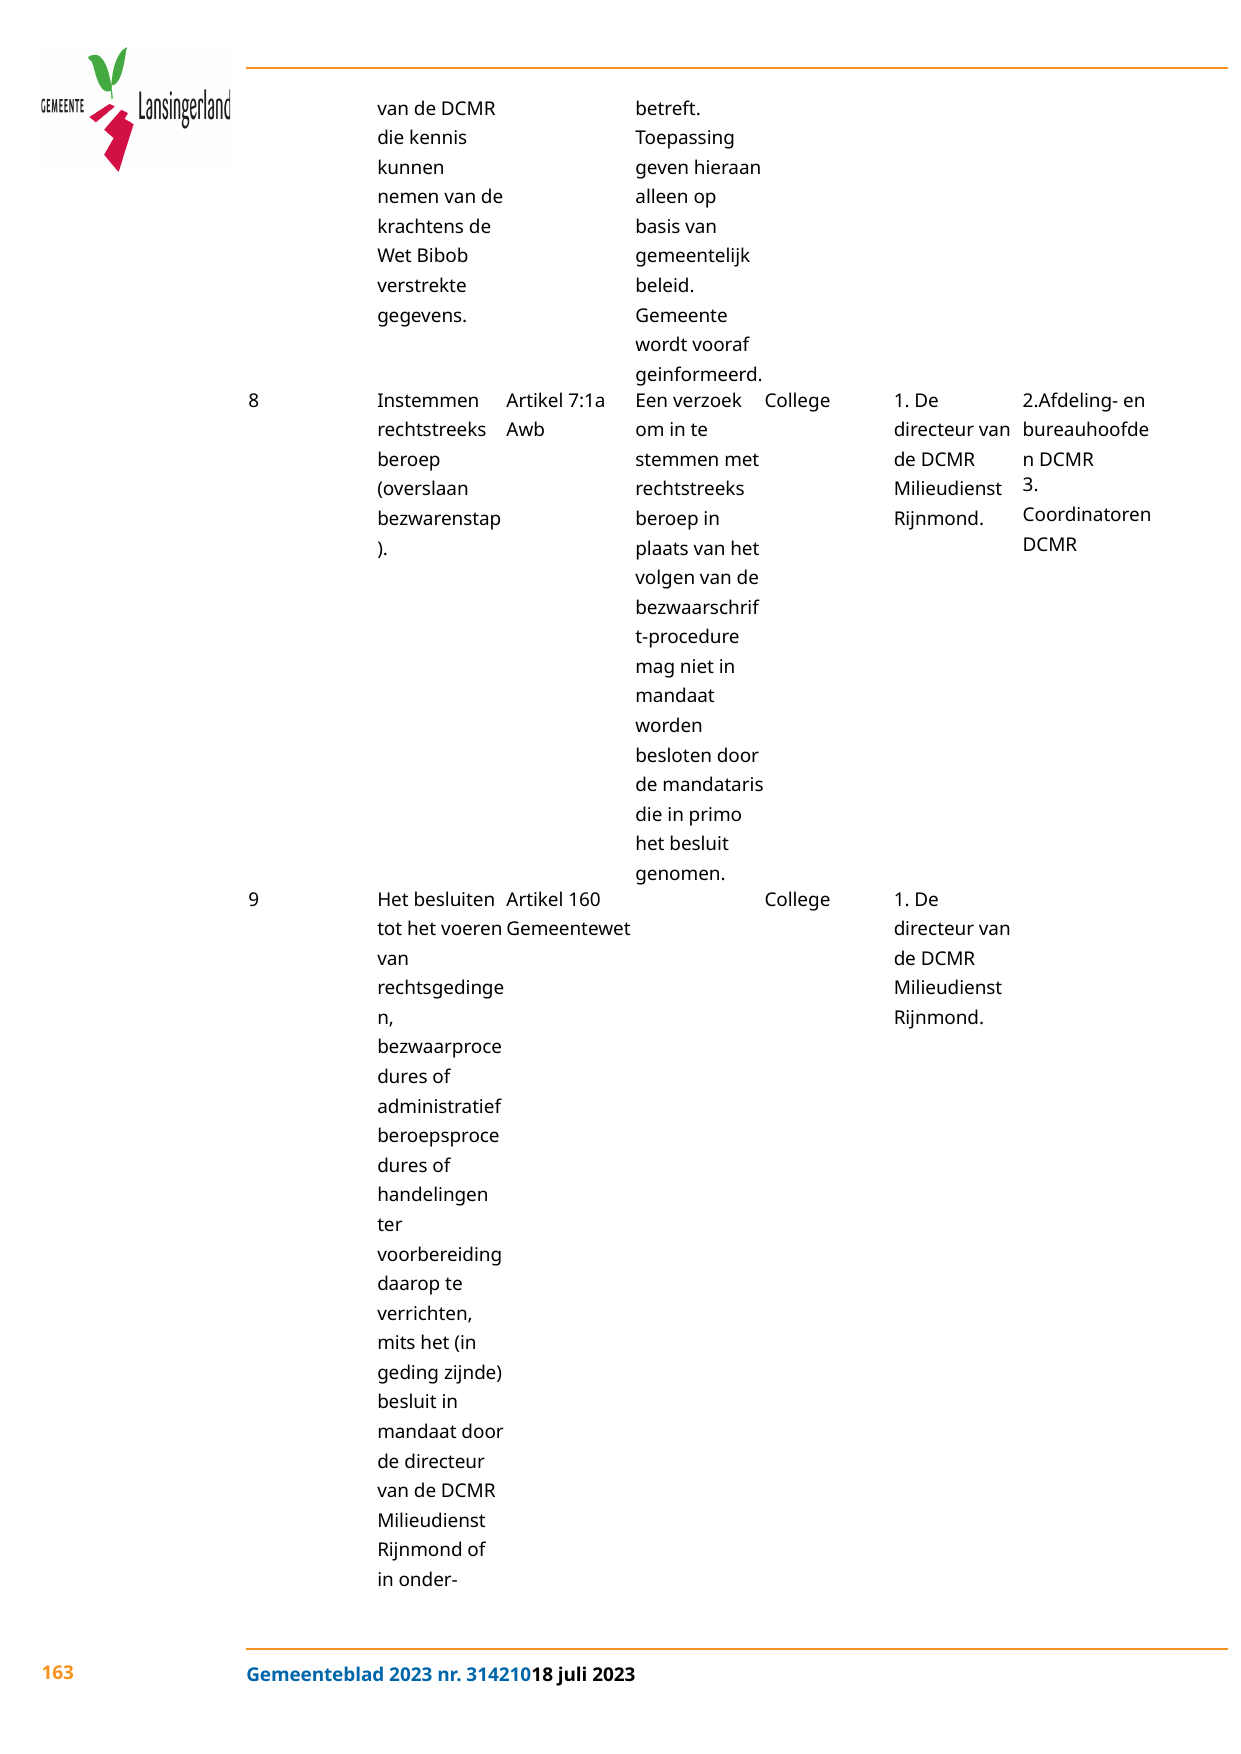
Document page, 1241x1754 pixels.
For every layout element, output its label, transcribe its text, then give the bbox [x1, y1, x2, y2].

table_cell [1023, 886, 1152, 1592]
table_cell Artikel 160 Gemeentewet [506, 886, 635, 1592]
table_cell Het besluiten tot het voeren van rechtsgedingen, bezwaarprocedures of administratief beroepsprocedures of handelingen ter voorbereiding daarop te verrichten, mits het (in geding zijnde) besluit in mandaat door de directeur van de DCMR Milieudienst Rijnmond of in onder- [377, 886, 506, 1592]
table_cell 9 [248, 886, 377, 1592]
table_cell 8 [248, 387, 377, 886]
table_cell 1. De directeur van de DCMR Milieudienst Rijnmond. [894, 886, 1022, 1592]
table_cell 2.Afdeling- en bureauhoofden DCMR [1023, 387, 1152, 472]
table_cell [764, 95, 893, 387]
table_cell van de DCMR die kennis kunnen nemen van de krachtens de Wet Bibob verstrekte gegevens. [377, 95, 506, 387]
table_cell Artikel 7:1a Awb [506, 387, 635, 886]
table_cell 3. Coordinatoren DCMR [1023, 472, 1152, 886]
table_cell [635, 886, 764, 1592]
picture [41, 47, 231, 172]
table_cell 1. De directeur van de DCMR Milieudienst Rijnmond. [894, 387, 1022, 886]
table_cell College [764, 886, 893, 1592]
table_cell [894, 95, 1022, 387]
table_cell betreft. Toepassing geven hieraan alleen op basis van gemeentelijk beleid. Gemeente wordt vooraf geinformeerd. [635, 95, 764, 387]
table_cell Een verzoek om in te stemmen met rechtstreeks beroep in plaats van het volgen van de bezwaarschrift-procedure mag niet in mandaat worden besloten door de mandataris die in primo het besluit genomen. [635, 387, 764, 886]
table_cell [248, 95, 377, 387]
table_cell [506, 95, 635, 387]
table_cell College [764, 387, 893, 886]
table_cell [1023, 95, 1152, 387]
table_cell Instemmen rechtstreeks beroep (overslaan bezwarenstap). [377, 387, 506, 886]
